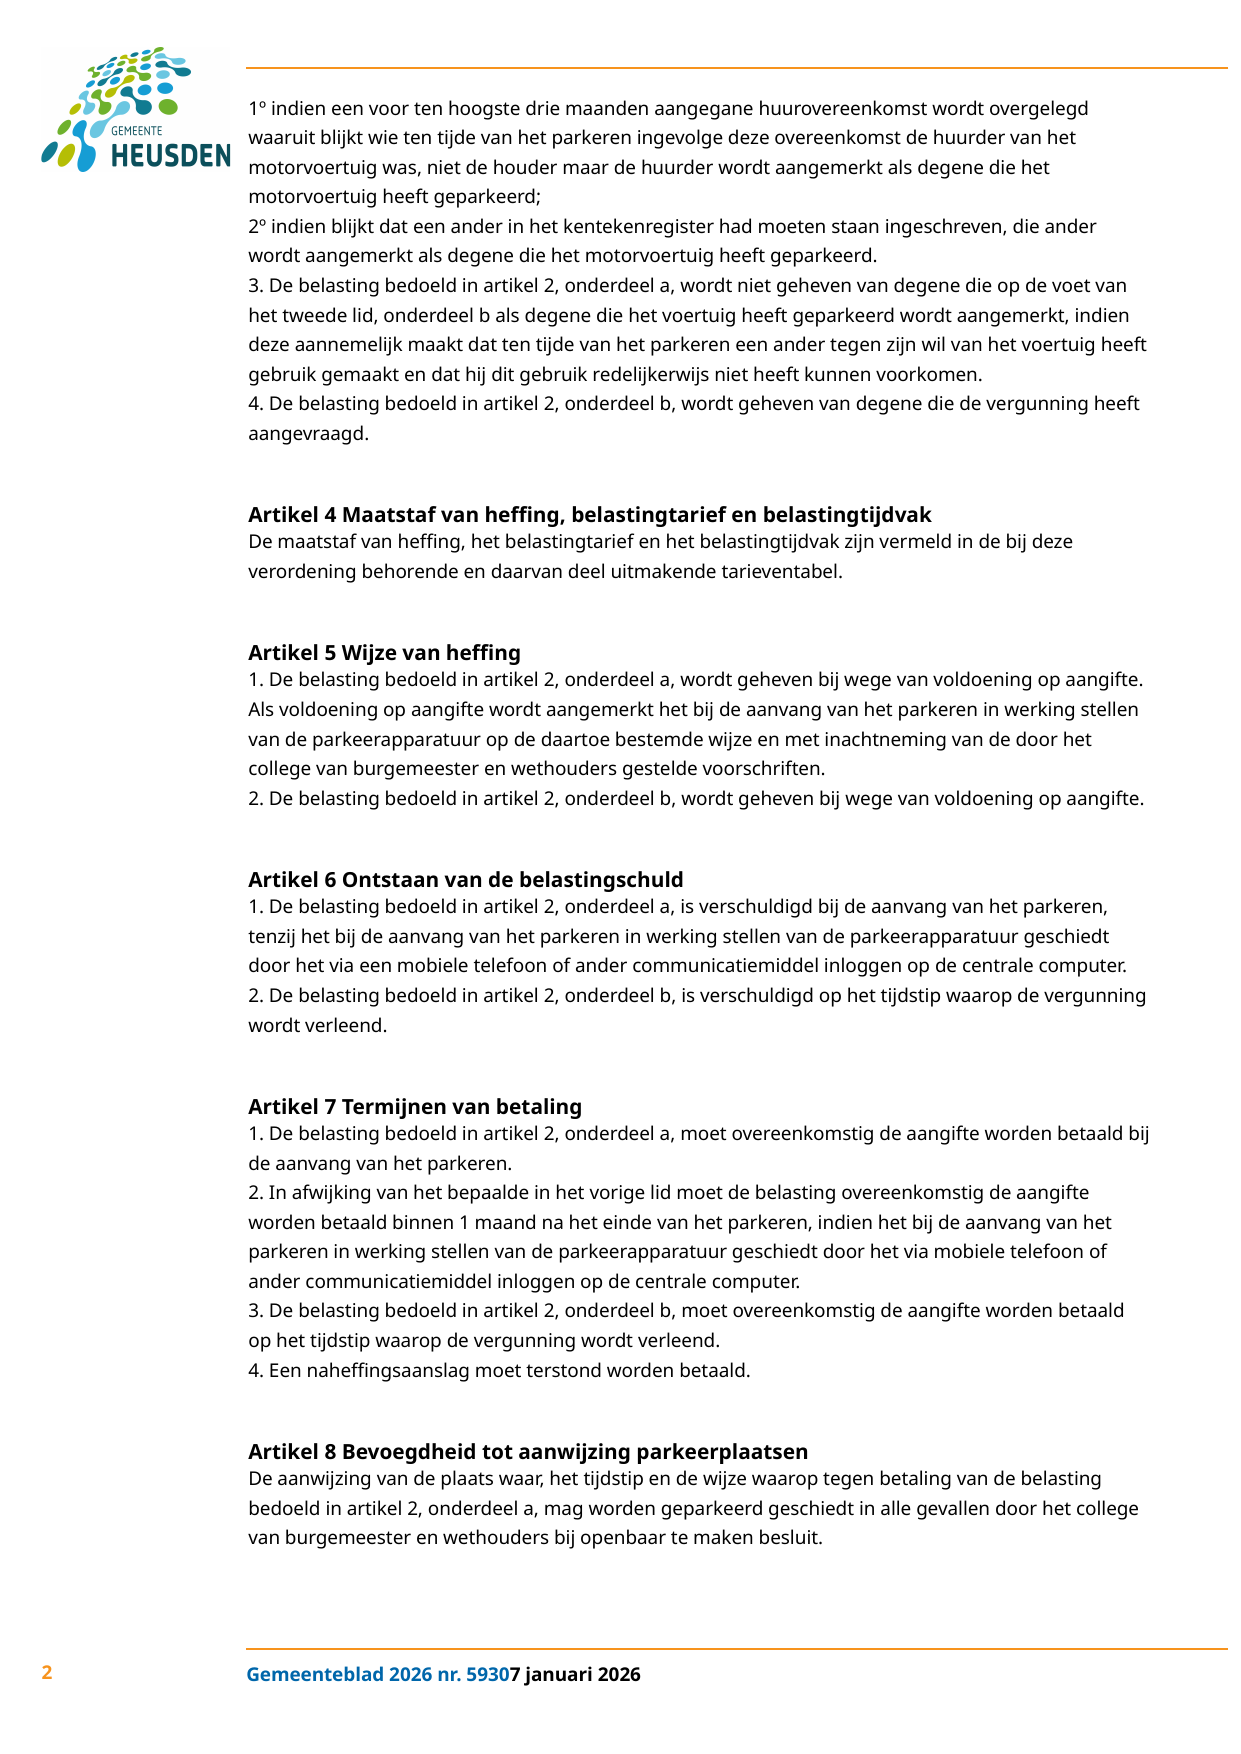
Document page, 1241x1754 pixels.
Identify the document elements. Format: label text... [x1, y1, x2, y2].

text Artikel 5 Wijze van heffing [248, 638, 1152, 667]
text 4. Een naheffingsaanslag moet terstond worden betaald. [248, 1357, 1152, 1383]
text De aanwijzing van de plaats waar, het tijdstip en de wijze waarop tegen betaling van de belasting bedoeld in artikel 2, onderdeel a, mag worden geparkeerd geschiedt in alle gevallen door het college van burgemeester en wethouders bij openbaar te maken besluit. [248, 1465, 1152, 1550]
text 3. De belasting bedoeld in artikel 2, onderdeel a, wordt niet geheven van degene die op de voet van het tweede lid, onderdeel b als degene die het voertuig heeft geparkeerd wordt aangemerkt, indien deze aannemelijk maakt dat ten tijde van het parkeren een ander tegen zijn wil van het voertuig heeft gebruik gemaakt en dat hij dit gebruik redelijkerwijs niet heeft kunnen voorkomen. [248, 272, 1152, 387]
text 4. De belasting bedoeld in artikel 2, onderdeel b, wordt geheven van degene die de vergunning heeft aangevraagd. [248, 391, 1152, 446]
text 1º indien een voor ten hoogste drie maanden aangegane huurovereenkomst wordt overgelegd waaruit blijkt wie ten tijde van het parkeren ingevolge deze overeenkomst de huurder van het motorvoertuig was, niet de houder maar de huurder wordt aangemerkt als degene die het motorvoertuig heeft geparkeerd; [248, 95, 1152, 209]
text Artikel 6 Ontstaan van de belastingschuld [248, 865, 1152, 893]
text De maatstaf van heffing, het belastingtarief en het belastingtijdvak zijn vermeld in de bij deze verordening behorende en daarvan deel uitmakende tarieventabel. [248, 529, 1152, 584]
text Artikel 7 Termijnen van betaling [248, 1092, 1152, 1120]
text 3. De belasting bedoeld in artikel 2, onderdeel b, moet overeenkomstig de aangifte worden betaald op het tijdstip waarop de vergunning wordt verleend. [248, 1298, 1152, 1353]
text 2. De belasting bedoeld in artikel 2, onderdeel b, is verschuldigd op het tijdstip waarop de vergunning wordt verleend. [248, 982, 1152, 1037]
picture [41, 47, 231, 172]
text 2. De belasting bedoeld in artikel 2, onderdeel b, wordt geheven bij wege van voldoening op aangifte. [248, 785, 1152, 811]
text 1. De belasting bedoeld in artikel 2, onderdeel a, wordt geheven bij wege van voldoening op aangifte. Als voldoening op aangifte wordt aangemerkt het bij de aanvang van het parkeren in werking stellen van de parkeerapparatuur op de daartoe bestemde wijze en met inachtneming van de door het college van burgemeester en wethouders gestelde voorschriften. [248, 667, 1152, 781]
text 2. In afwijking van het bepaalde in het vorige lid moet de belasting overeenkomstig de aangifte worden betaald binnen 1 maand na het einde van het parkeren, indien het bij de aanvang van het parkeren in werking stellen van de parkeerapparatuur geschiedt door het via mobiele telefoon of ander communicatiemiddel inloggen op de centrale computer. [248, 1179, 1152, 1294]
text Artikel 8 Bevoegdheid tot aanwijzing parkeerplaatsen [248, 1437, 1152, 1465]
text 1. De belasting bedoeld in artikel 2, onderdeel a, moet overeenkomstig de aangifte worden betaald bij de aanvang van het parkeren. [248, 1120, 1152, 1176]
text 2º indien blijkt dat een ander in het kentekenregister had moeten staan ingeschreven, die ander wordt aangemerkt als degene die het motorvoertuig heeft geparkeerd. [248, 213, 1152, 268]
text Artikel 4 Maatstaf van heffing, belastingtarief en belastingtijdvak [248, 500, 1152, 529]
text 1. De belasting bedoeld in artikel 2, onderdeel a, is verschuldigd bij de aanvang van het parkeren, tenzij het bij de aanvang van het parkeren in werking stellen van de parkeerapparatuur geschiedt door het via een mobiele telefoon of ander communicatiemiddel inloggen op de centrale computer. [248, 893, 1152, 978]
